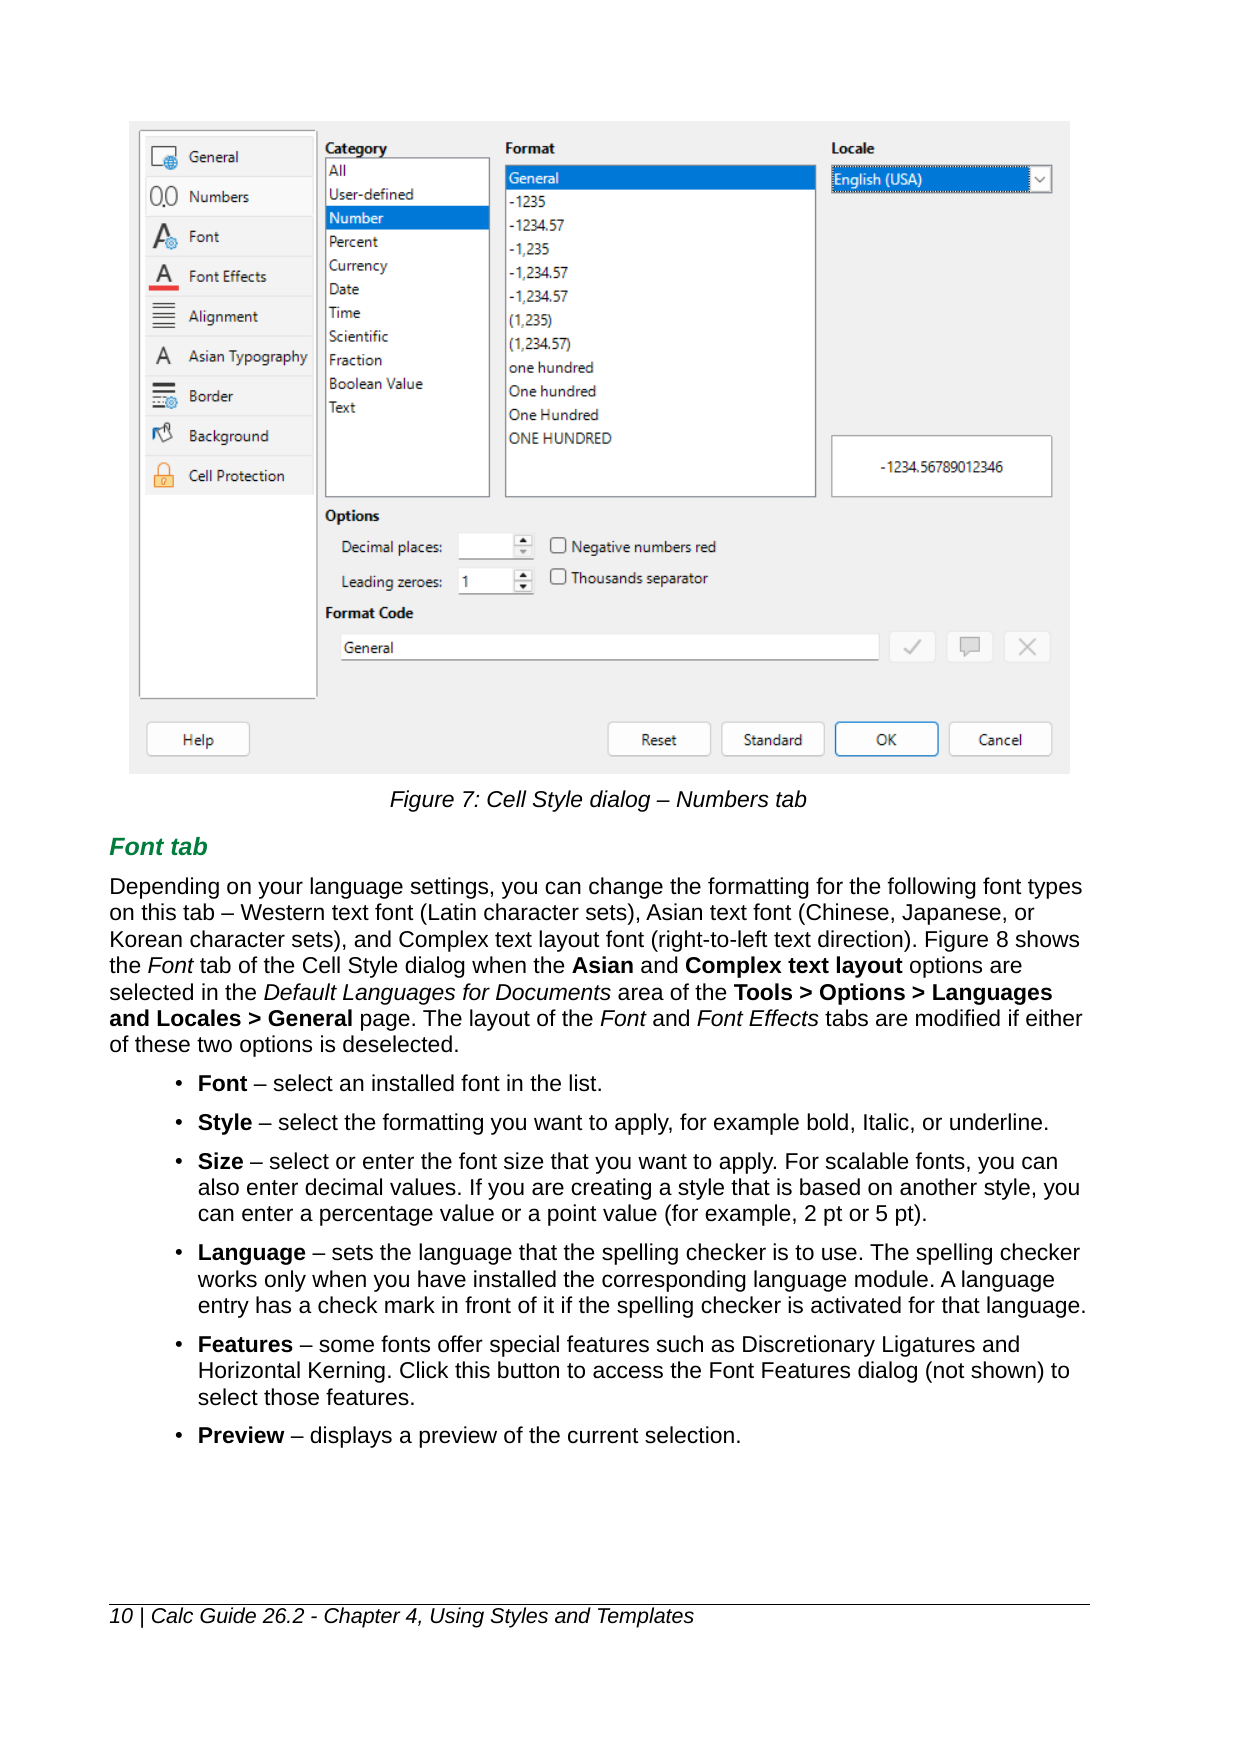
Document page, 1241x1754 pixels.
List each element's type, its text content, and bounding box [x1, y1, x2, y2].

subtitle Font tab [109, 832, 1090, 861]
list Preview – displays a preview of the current selection. [183, 1422, 1090, 1449]
list Features – some fonts offer special features such as Discretionary Ligatures and Horizontal Kerning. Click this button to access the Font Features dialog (not shown) to select those features. [183, 1331, 1090, 1410]
list Language – sets the language that the spelling checker is to use. The spelling checker works only when you have installed the corresponding language module. A language entry has a check mark in front of it if the spelling checker is activated for that language. [183, 1239, 1090, 1318]
list Style – select the formatting you want to apply, for example bold, Italic, or underline. [183, 1109, 1090, 1135]
list Font – select an installed font in the list. [183, 1070, 1090, 1096]
list Size – select or enter the font size that you want to apply. For scalable fonts, you can also enter decimal values. If you are creating a style that is based on another style, you can enter a percentage value or a point value (for example, 2 pt or 5 pt). [183, 1148, 1090, 1227]
list Depending on your language settings, you can change the formatting for the following font types on this tab – Western text font (Latin character sets), Asian text font (Chinese, Japanese, or Korean character sets), and Complex text layout font (right-to-left text direction). Figure 8 shows the Font tab of the Cell Style dialog when the Asian and Complex text layout options are selected in the Default Languages for Documents area of the Tools > Options > Languages and Locales > General page. The layout of the Font and Font Effects tabs are modified if either of these two options is deselected. [109, 873, 1090, 1057]
text Figure 7: Cell Style dialog – Numbers tab [129, 786, 1070, 812]
picture [129, 121, 1070, 774]
